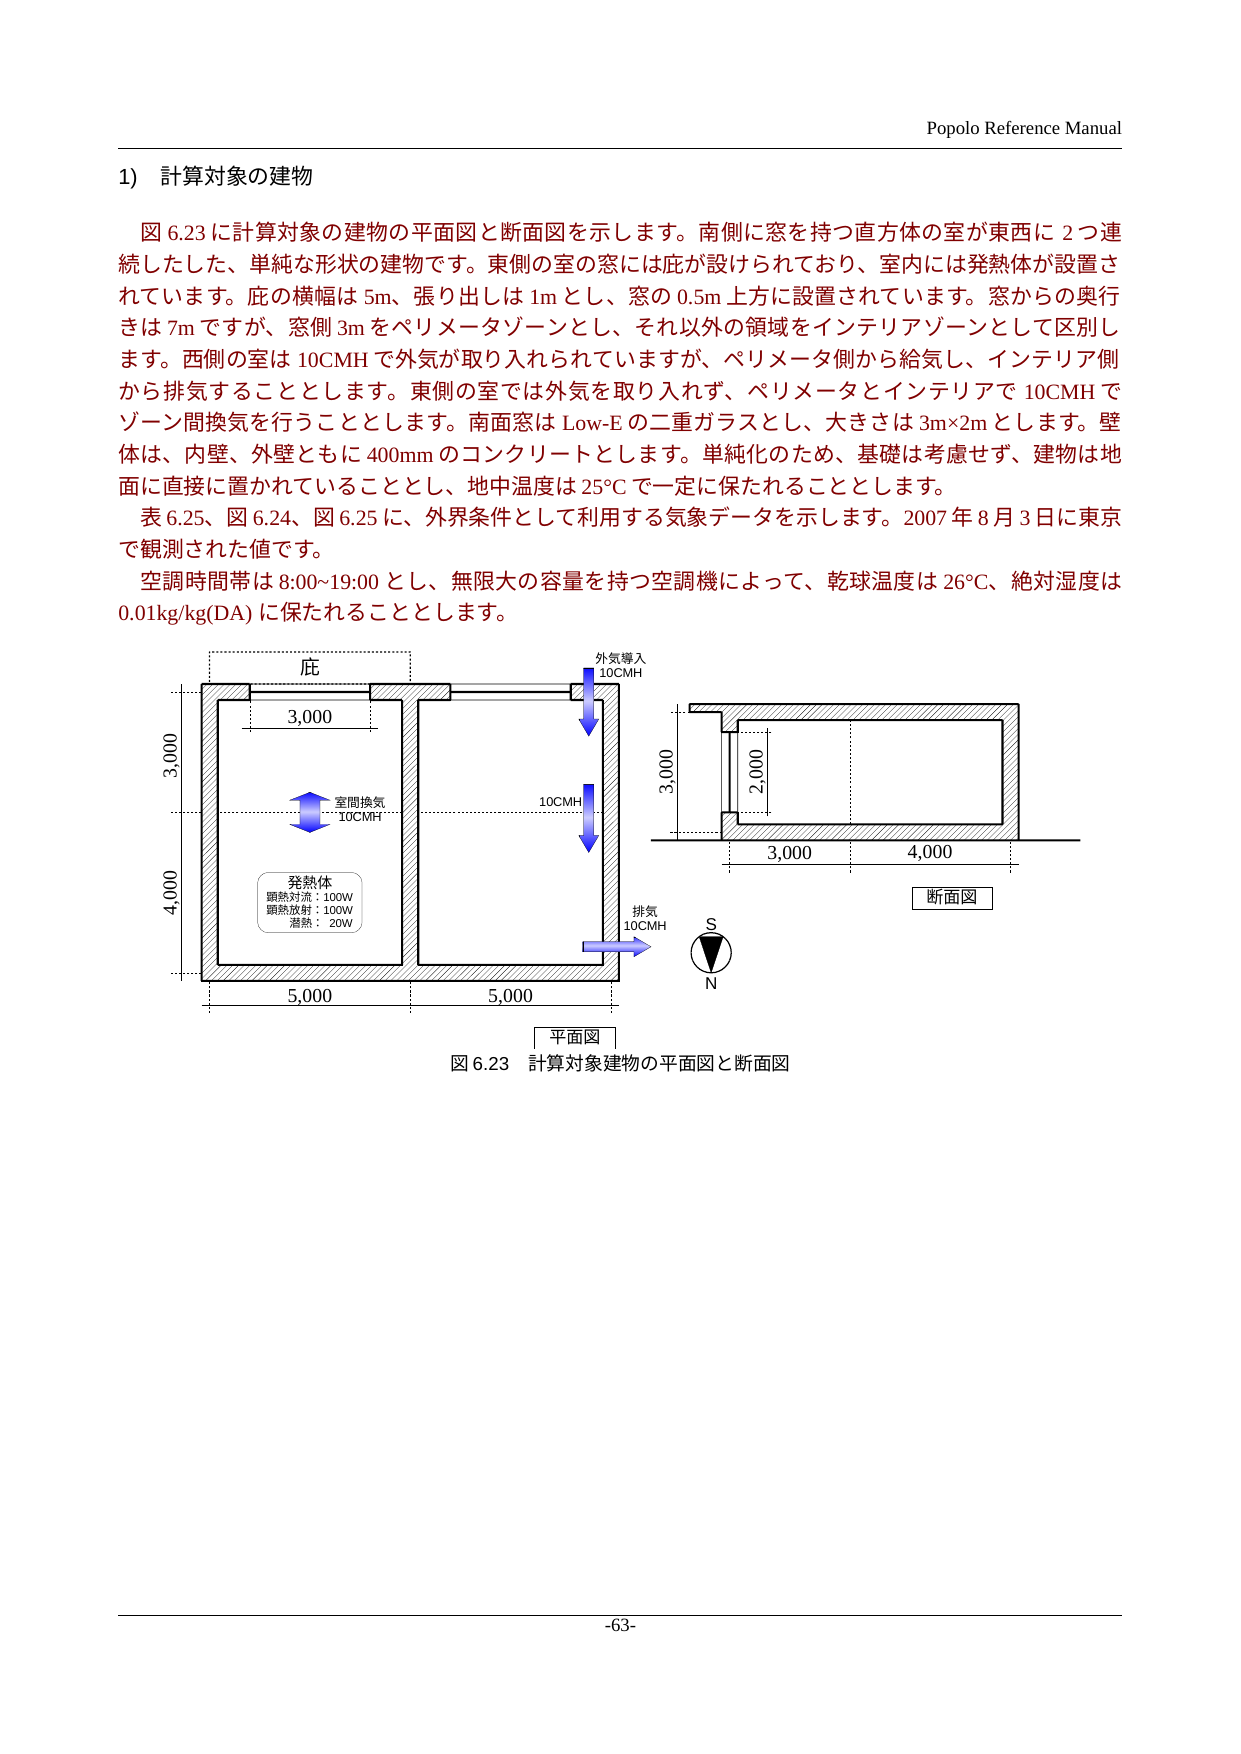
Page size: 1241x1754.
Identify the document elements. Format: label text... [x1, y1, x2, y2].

text 空調時間帯は8:00~19:00とし、無限大の容量を持つ空調機によって、乾球温度は26°C、絶対湿度は0.01kg/kg(DA) に保たれることとします。 [118, 564, 1122, 627]
text 表6.25、図6.24、図6.25に、外界条件として利用する気象データを示します。2007年8月3日に東京で観測された値です。 [118, 500, 1122, 564]
text 図6.23 計算対象建物の平面図と断面図 [118, 651, 1122, 1076]
subtitle 計算対象の建物 [118, 159, 1122, 191]
text 図6.23に計算対象の建物の平面図と断面図を示します。南側に窓を持つ直方体の室が東西に2つ連続したした、単純な形状の建物です。東側の室の窓には庇が設けられており、室内には発熱体が設置されています。庇の横幅は5m、張り出しは1mとし、窓の0.5m上方に設置されています。窓からの奥行きは7mですが、窓側3mをペリメータゾーンとし、それ以外の領域をインテリアゾーンとして区別します。西側の室は10CMHで外気が取り入れられていますが、ペリメータ側から給気し、インテリア側から排気することとします。東側の室では外気を取り入れず、ペリメータとインテリアで10CMHでゾーン間換気を行うこととします。南面窓はLow-Eの二重ガラスとし、大きさは3m×2mとします。壁体は、内壁、外壁ともに400mmのコンクリートとします。単純化のため、基礎は考慮せず、建物は地面に直接に置かれていることとし、地中温度は25°Cで一定に保たれることとします。 [118, 215, 1122, 500]
